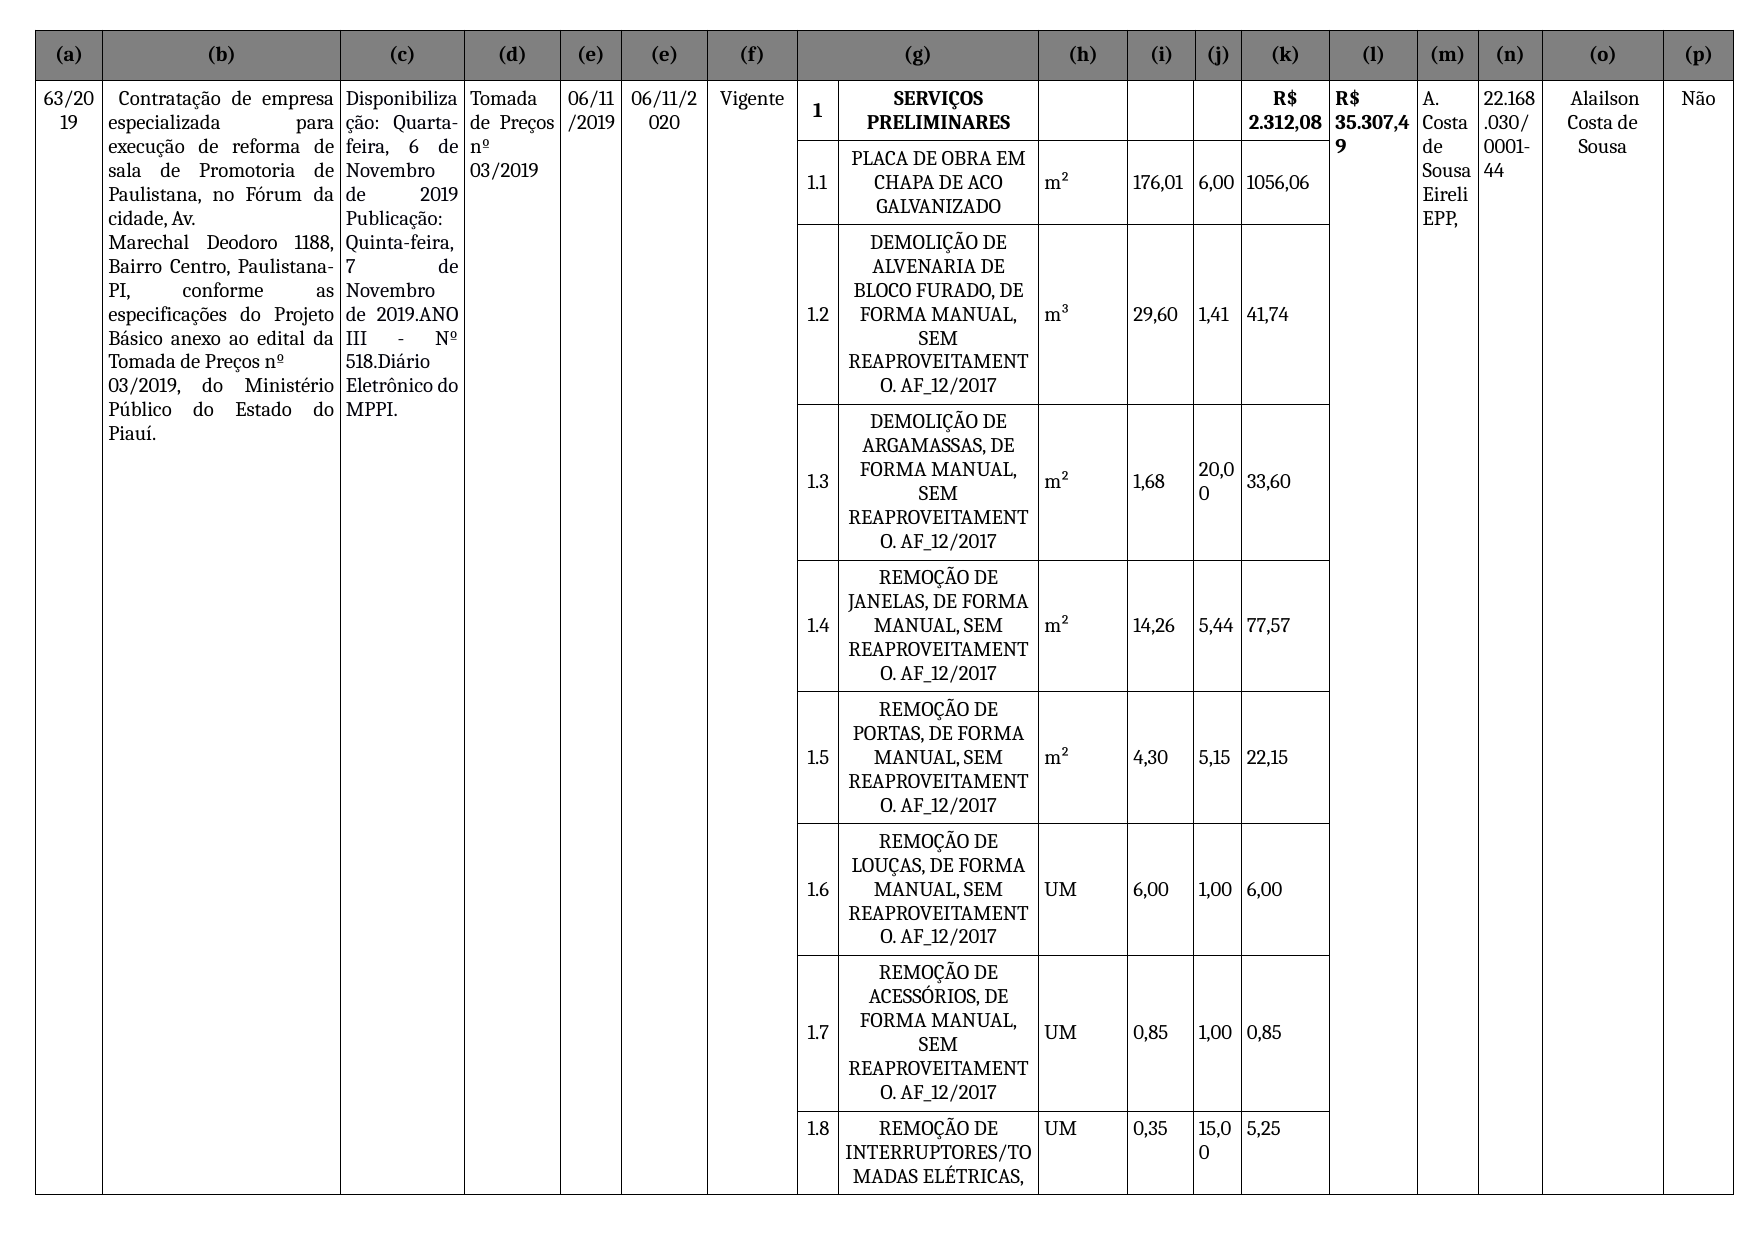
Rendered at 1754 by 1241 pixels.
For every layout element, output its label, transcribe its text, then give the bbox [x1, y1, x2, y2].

table_cell Disponibilização: Quarta-feira, 6 de Novembro de 2019 Publicação: Quinta-feira, 7 de Novembro de 2019.ANO III - Nº 518.Diário Eletrônico do MPPI. [341, 81, 464, 1194]
table_cell REMOÇÃO DE JANELAS, DE FORMA MANUAL, SEM REAPROVEITAMENTO. AF_12/2017 [839, 561, 1038, 691]
table_cell (l) [1330, 31, 1417, 80]
table_cell 1,41 [1194, 225, 1241, 404]
table_cell A. Costa de Sousa Eireli EPP, [1418, 81, 1478, 1194]
table_cell 1.3 [798, 405, 838, 559]
table_cell Vigente [708, 81, 797, 1194]
table_cell 0,85 [1242, 956, 1329, 1111]
table_cell Alailson Costa de Sousa [1543, 81, 1663, 1194]
table_cell (m) [1418, 31, 1478, 80]
table_cell 20,00 [1194, 405, 1241, 559]
table_cell 0,35 [1128, 1112, 1193, 1194]
table_cell 22.168.030/0001-44 [1479, 81, 1542, 1194]
table_cell 06/11/2020 [622, 81, 707, 1194]
table_cell Contratação de empresa especializada para execução de reforma de sala de Promotoria de Paulistana, no Fórum da cidade, Av. Marechal Deodoro 1188, Bairro Centro, Paulistana-PI, conforme as especificações do Projeto Básico anexo ao edital da Tomada de Preços nº 03/2019, do Ministério Público do Estado do Piauí. [103, 81, 340, 1194]
table_cell SERVIÇOS PRELIMINARES [839, 81, 1038, 140]
table_cell m² [1039, 141, 1127, 224]
table_cell UM [1039, 824, 1127, 955]
table_cell 1.2 [798, 225, 838, 404]
table_cell 33,60 [1242, 405, 1329, 559]
table_cell (j) [1196, 31, 1241, 80]
table_cell 29,60 [1128, 225, 1193, 404]
table_cell 1.7 [798, 956, 838, 1111]
table_cell (h) [1039, 31, 1127, 80]
table_cell DEMOLIÇÃO DE ARGAMASSAS, DE FORMA MANUAL, SEM REAPROVEITAMENTO. AF_12/2017 [839, 405, 1038, 559]
table_cell (k) [1242, 31, 1329, 80]
table_cell (b) [103, 31, 340, 80]
table_cell 176,01 [1128, 141, 1193, 224]
table_cell (n) [1479, 31, 1542, 80]
table_cell [1128, 81, 1193, 140]
table_cell [1194, 81, 1241, 140]
table_cell m² [1039, 405, 1127, 559]
table_cell 5,15 [1194, 692, 1241, 823]
table_cell 1.8 [798, 1112, 838, 1194]
table_cell DEMOLIÇÃO DE ALVENARIA DE BLOCO FURADO, DE FORMA MANUAL, SEM REAPROVEITAMENTO. AF_12/2017 [839, 225, 1038, 404]
table_cell (p) [1664, 31, 1733, 80]
table_cell (o) [1543, 31, 1663, 80]
table_cell 15,00 [1194, 1112, 1241, 1194]
table_cell m² [1039, 561, 1127, 691]
table_cell 1,00 [1194, 824, 1241, 955]
table_cell REMOÇÃO DE INTERRUPTORES/TOMADAS ELÉTRICAS, [839, 1112, 1038, 1194]
table_cell [1039, 81, 1127, 140]
table_cell REMOÇÃO DE ACESSÓRIOS, DE FORMA MANUAL, SEM REAPROVEITAMENTO. AF_12/2017 [839, 956, 1038, 1111]
table_cell 1 [798, 81, 838, 140]
table_cell 06/11/2019 [561, 81, 621, 1194]
table_cell 41,74 [1242, 225, 1329, 404]
table_cell (e) [561, 31, 621, 80]
table_cell R$ 35.307,49 [1330, 81, 1417, 1194]
table_cell REMOÇÃO DE LOUÇAS, DE FORMA MANUAL, SEM REAPROVEITAMENTO. AF_12/2017 [839, 824, 1038, 955]
table_cell 1.1 [798, 141, 838, 224]
table_cell (f) [708, 31, 797, 80]
table_cell m² [1039, 692, 1127, 823]
table_cell (a) [36, 31, 102, 80]
table_cell Não [1664, 81, 1733, 1194]
table_cell 77,57 [1242, 561, 1329, 691]
table_cell R$ 2.312,08 [1242, 81, 1329, 140]
table_cell 5,25 [1242, 1112, 1329, 1194]
table_cell (i) [1128, 31, 1195, 80]
table_cell 63/2019 [36, 81, 102, 1194]
table_cell REMOÇÃO DE PORTAS, DE FORMA MANUAL, SEM REAPROVEITAMENTO. AF_12/2017 [839, 692, 1038, 823]
table_cell UM [1039, 1112, 1127, 1194]
table_cell 1056,06 [1242, 141, 1329, 224]
table_cell 14,26 [1128, 561, 1193, 691]
table_cell m³ [1039, 225, 1127, 404]
table_cell (c) [341, 31, 464, 80]
table_cell 1,00 [1194, 956, 1241, 1111]
table_cell 5,44 [1194, 561, 1241, 691]
table_cell (g) [798, 31, 1038, 80]
table_cell 6,00 [1128, 824, 1193, 955]
table_cell 1.6 [798, 824, 838, 955]
table_cell 6,00 [1242, 824, 1329, 955]
table_cell 1.4 [798, 561, 838, 691]
table_cell (d) [465, 31, 560, 80]
table_cell 22,15 [1242, 692, 1329, 823]
table_cell 1,68 [1128, 405, 1193, 559]
table_cell 1.5 [798, 692, 838, 823]
table_cell 0,85 [1128, 956, 1193, 1111]
table_cell 6,00 [1194, 141, 1241, 224]
table_cell PLACA DE OBRA EM CHAPA DE ACO GALVANIZADO [839, 141, 1038, 224]
table_cell 4,30 [1128, 692, 1193, 823]
table_cell UM [1039, 956, 1127, 1111]
table_cell Tomada de Preços nº 03/2019 [465, 81, 560, 1194]
table_cell (e) [622, 31, 707, 80]
